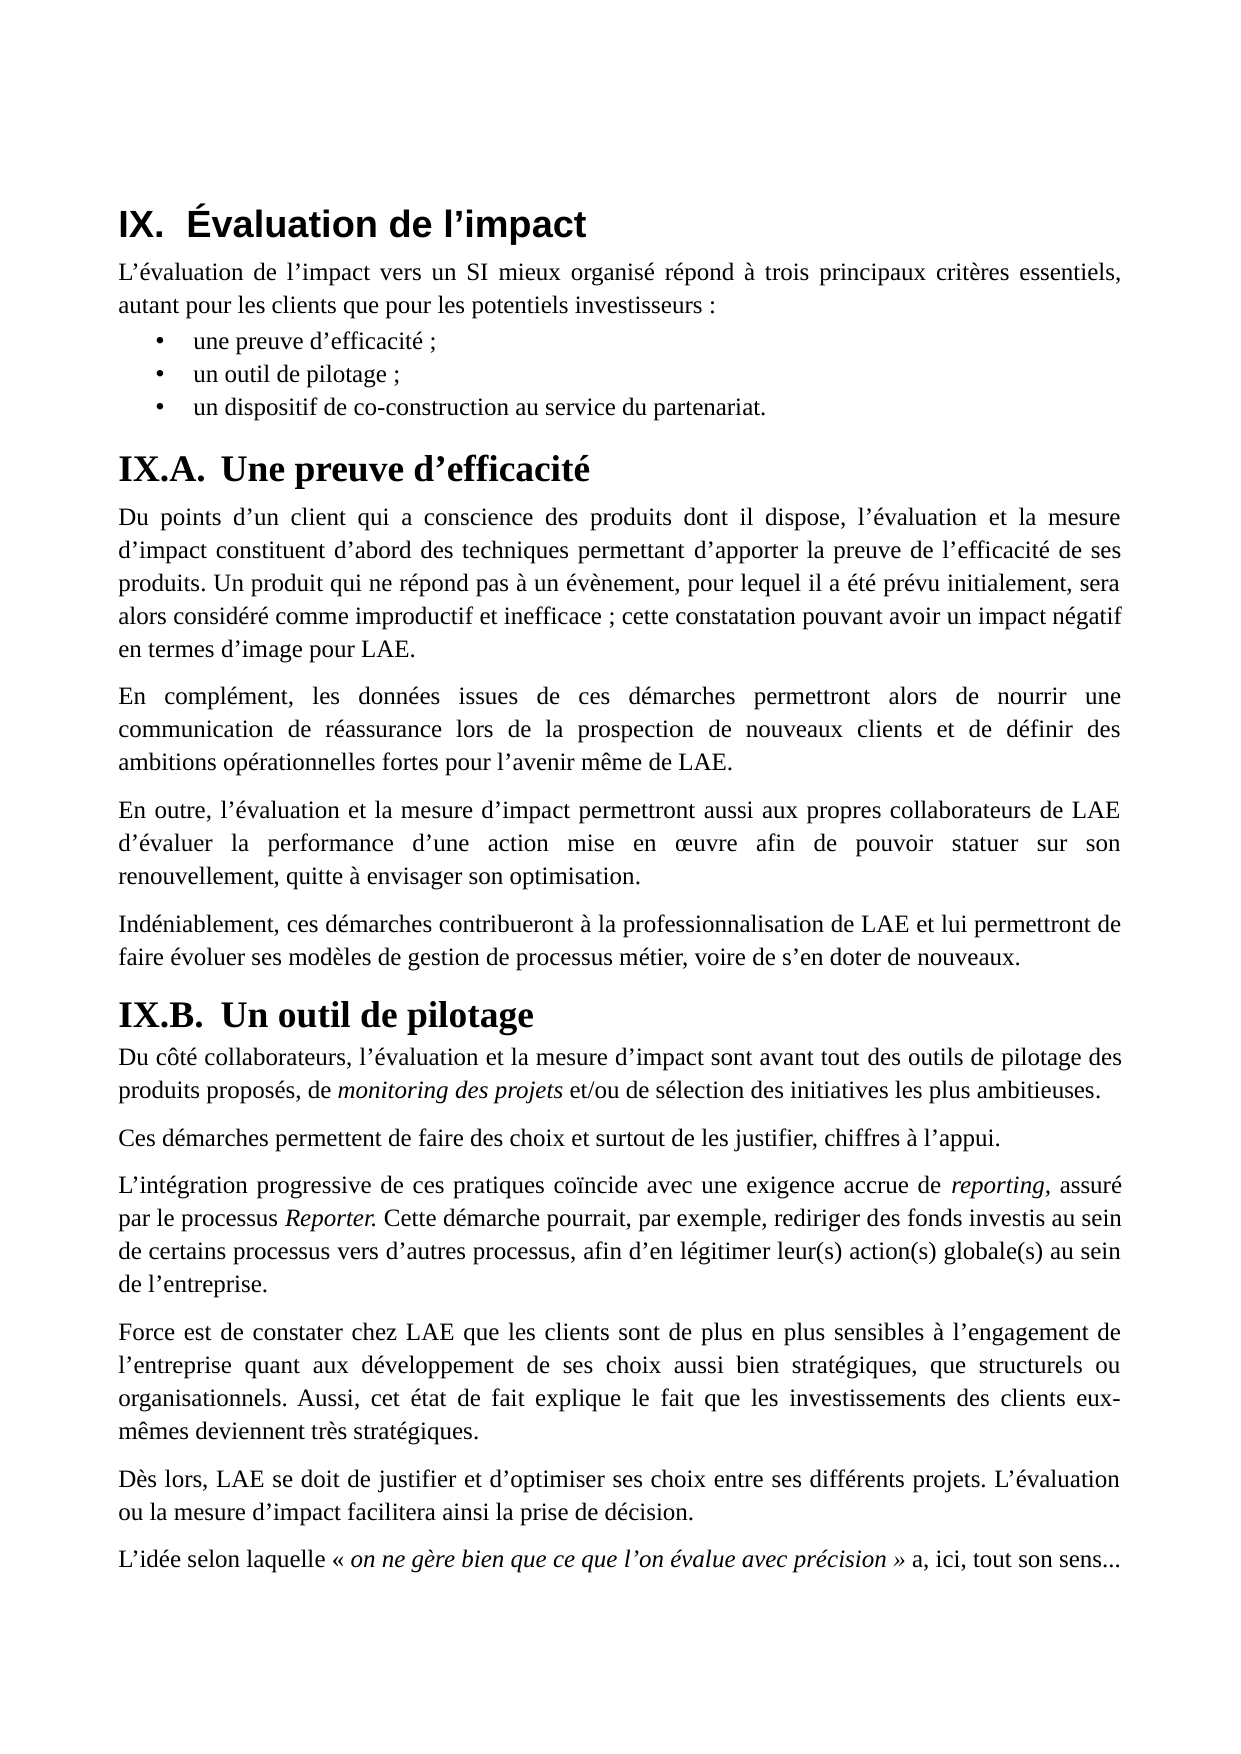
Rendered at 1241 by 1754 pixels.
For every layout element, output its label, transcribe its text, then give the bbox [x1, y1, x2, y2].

text L’intégration progressive de ces pratiques coïncide avec une exigence accrue de reporting, assuré par le processus Reporter. Cette démarche pourrait, par exemple, rediriger des fonds investis au sein de certains processus vers d’autres processus, afin d’en légitimer leur(s) action(s) globale(s) au sein de l’entreprise. [118, 1170, 1122, 1298]
subtitle Évaluation de l’impact [118, 201, 1122, 245]
list une preuve d’efficacité ; [156, 326, 1122, 355]
subtitle Une preuve d’efficacité [118, 446, 1122, 489]
text L’idée selon laquelle « on ne gère bien que ce que l’on évalue avec précision » a, ici, tout son sens... [118, 1544, 1122, 1573]
text L’évaluation de l’impact vers un SI mieux organisé répond à trois principaux critères essentiels, autant pour les clients que pour les potentiels investisseurs : [118, 257, 1122, 319]
text En complément, les données issues de ces démarches permettront alors de nourrir une communication de réassurance lors de la prospection de nouveaux clients et de définir des ambitions opérationnelles fortes pour l’avenir même de LAE. [118, 681, 1122, 776]
text Dès lors, LAE se doit de justifier et d’optimiser ses choix entre ses différents projets. L’évaluation ou la mesure d’impact facilitera ainsi la prise de décision. [118, 1464, 1122, 1525]
text En outre, l’évaluation et la mesure d’impact permettront aussi aux propres collaborateurs de LAE d’évaluer la performance d’une action mise en œuvre afin de pouvoir statuer sur son renouvellement, quitte à envisager son optimisation. [118, 795, 1122, 890]
text Force est de constater chez LAE que les clients sont de plus en plus sensibles à l’engagement de l’entreprise quant aux développement de ses choix aussi bien stratégiques, que structurels ou organisationnels. Aussi, cet état de fait explique le fait que les investissements des clients eux-mêmes deviennent très stratégiques. [118, 1317, 1122, 1445]
text Ces démarches permettent de faire des choix et surtout de les justifier, chiffres à l’appui. [118, 1123, 1122, 1151]
list un outil de pilotage ; [156, 359, 1122, 388]
list un dispositif de co-construction au service du partenariat. [156, 392, 1122, 421]
text Indéniablement, ces démarches contribueront à la professionnalisation de LAE et lui permettront de faire évoluer ses modèles de gestion de processus métier, voire de s’en doter de nouveaux. [118, 909, 1122, 971]
text Du points d’un client qui a conscience des produits dont il dispose, l’évaluation et la mesure d’impact constituent d’abord des techniques permettant d’apporter la preuve de l’efficacité de ses produits. Un produit qui ne répond pas à un évènement, pour lequel il a été prévu initialement, sera alors considéré comme improductif et inefficace ; cette constatation pouvant avoir un impact négatif en termes d’image pour LAE. [118, 502, 1122, 663]
subtitle Un outil de pilotage [118, 992, 1122, 1036]
text Du côté collaborateurs, l’évaluation et la mesure d’impact sont avant tout des outils de pilotage des produits proposés, de monitoring des projets et/ou de sélection des initiatives les plus ambitieuses. [118, 1042, 1122, 1104]
